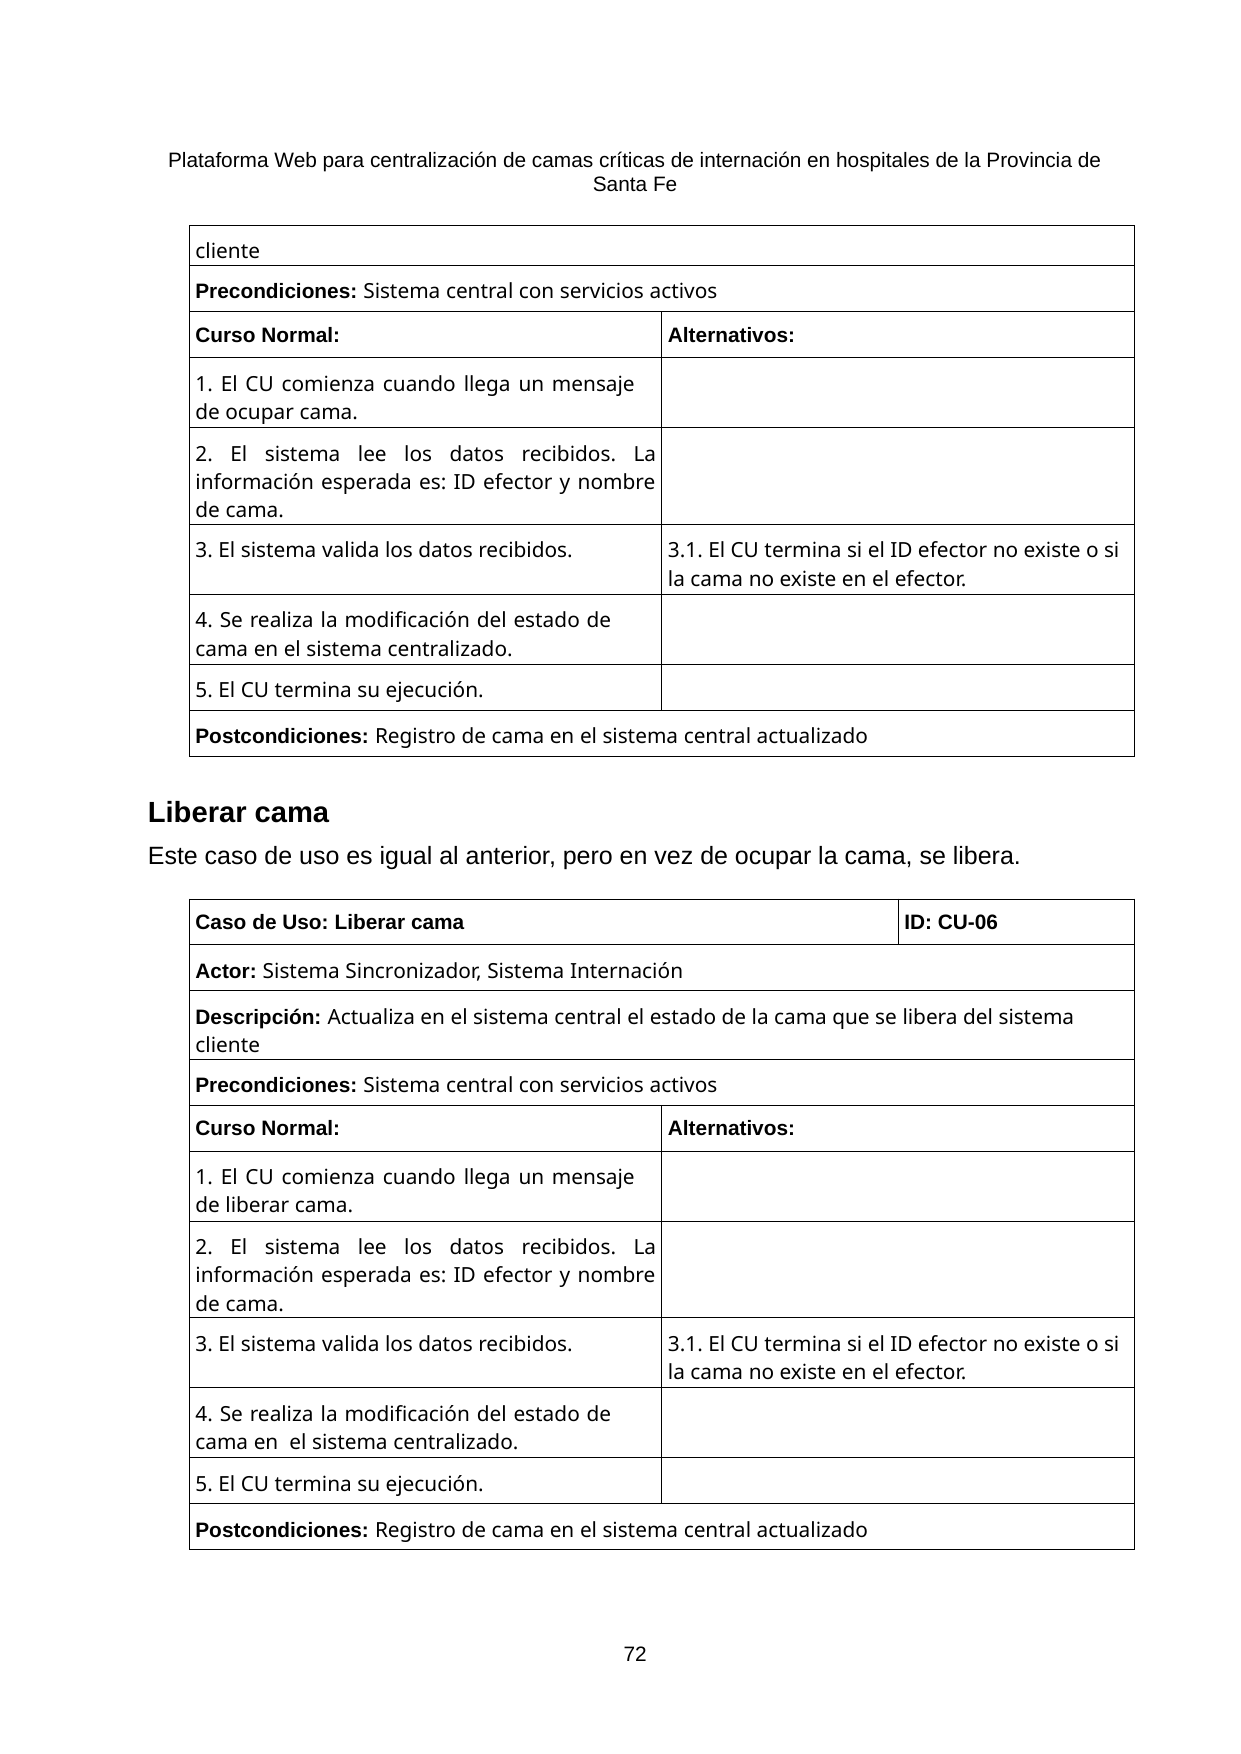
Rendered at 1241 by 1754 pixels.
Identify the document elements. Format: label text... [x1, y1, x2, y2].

table_cell Alternativos: [662, 312, 1134, 357]
text Este caso de uso es igual al anterior, pero en vez de ocupar la cama, se libera. [148, 841, 1122, 870]
table_cell 1. El CU comienza cuando llega un mensaje de ocupar cama. [190, 358, 661, 427]
table_cell 5. El CU termina su ejecución. [190, 665, 661, 710]
table_cell 3. El sistema valida los datos recibidos. [190, 525, 661, 594]
table_cell 2. El sistema lee los datos recibidos. La información esperada es: ID efector y nombre de cama. [190, 1222, 661, 1317]
table_cell 1. El CU comienza cuando llega un mensaje de liberar cama. [190, 1152, 661, 1221]
table_header Caso de Uso: Liberar cama [190, 900, 898, 944]
table_cell Alternativos: [662, 1106, 1134, 1151]
table_cell [662, 1458, 1134, 1503]
table_cell 2. El sistema lee los datos recibidos. La información esperada es: ID efector y nombre de cama. [190, 428, 661, 524]
table_cell Postcondiciones: Registro de cama en el sistema central actualizado [190, 1504, 1134, 1549]
table_cell Postcondiciones: Registro de cama en el sistema central actualizado [190, 711, 1134, 756]
table_cell cliente [190, 226, 1134, 265]
table_cell [662, 1152, 1134, 1221]
table_cell Precondiciones: Sistema central con servicios activos [190, 266, 1134, 311]
table_cell Curso Normal: [190, 1106, 661, 1151]
table_cell 5. El CU termina su ejecución. [190, 1458, 661, 1503]
table_cell Descripción: Actualiza en el sistema central el estado de la cama que se libera del sistema cliente [190, 991, 1134, 1059]
table_cell [662, 595, 1134, 664]
table_cell 3. El sistema valida los datos recibidos. [190, 1318, 661, 1387]
table_cell Curso Normal: [190, 312, 661, 357]
table_cell 3.1. El CU termina si el ID efector no existe o si la cama no existe en el efector. [662, 1318, 1134, 1387]
table_header ID: CU-06 [899, 900, 1134, 944]
table_cell [662, 1388, 1134, 1457]
subtitle Liberar cama [148, 795, 1122, 828]
table_cell 4. Se realiza la modificación del estado de cama en el sistema centralizado. [190, 595, 661, 664]
table_cell [662, 358, 1134, 427]
table_cell Precondiciones: Sistema central con servicios activos [190, 1060, 1134, 1105]
table_cell 3.1. El CU termina si el ID efector no existe o si la cama no existe en el efector. [662, 525, 1134, 594]
table_cell [662, 665, 1134, 710]
table_cell 4. Se realiza la modificación del estado de cama en el sistema centralizado. [190, 1388, 661, 1457]
table_cell [662, 428, 1134, 524]
table_cell [662, 1222, 1134, 1317]
table_cell Actor: Sistema Sincronizador, Sistema Internación [190, 945, 1134, 990]
